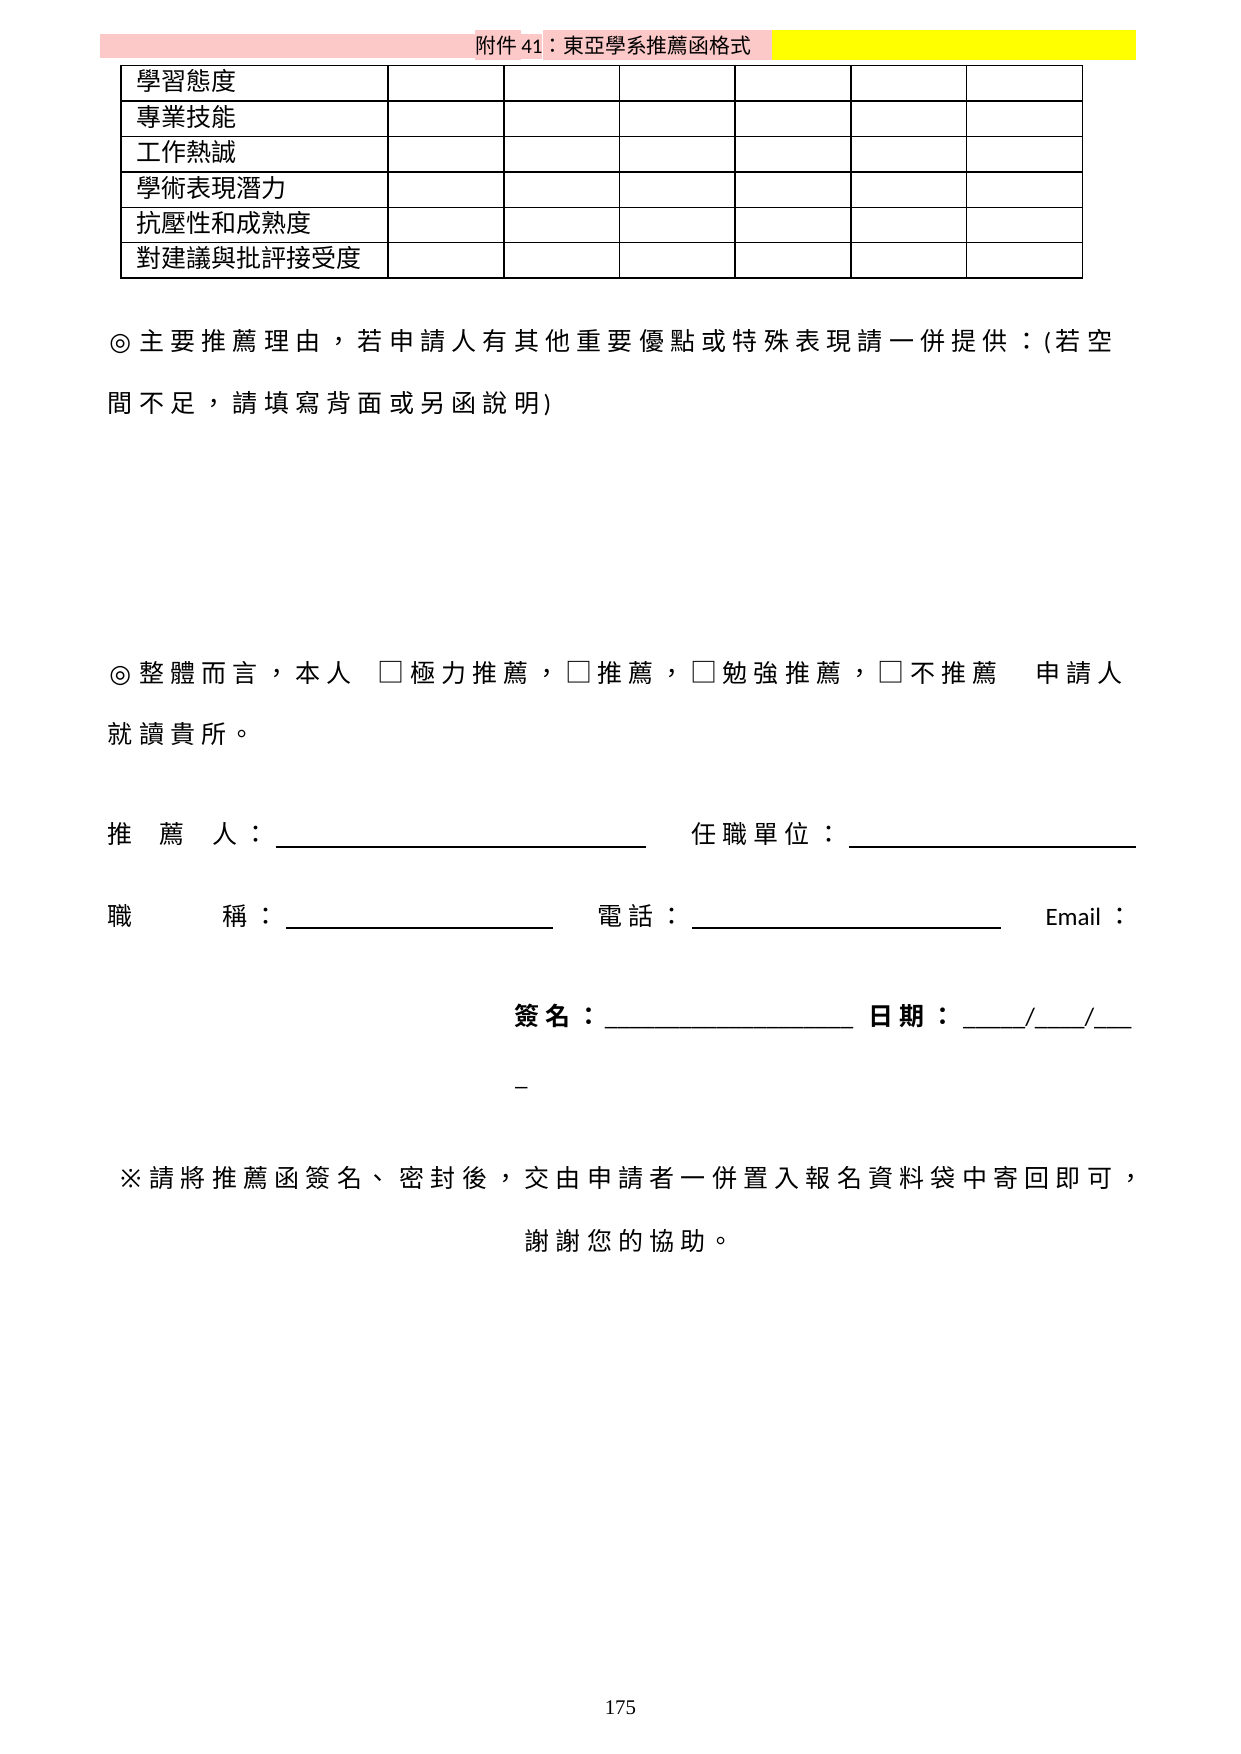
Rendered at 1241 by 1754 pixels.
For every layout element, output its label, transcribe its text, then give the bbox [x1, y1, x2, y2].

table_cell [389, 137, 503, 171]
text ※請將推薦函簽名、密封後，交由申請者一併置入報名資料袋中寄回即可，謝謝您的協助。 [105, 1135, 1136, 1260]
text ◎主要推薦理由，若申請人有其他重要優點或特殊表現請一併提供：(若空間不足，請填寫背面或另函說明) [104, 298, 1136, 423]
table_cell 抗壓性和成熟度 [122, 208, 387, 242]
table_cell [967, 208, 1082, 242]
table_cell [620, 102, 734, 136]
table_cell [505, 208, 619, 242]
text 簽名：____________________ 日期：_____/____/____ [503, 973, 1136, 1098]
table_cell [967, 243, 1082, 277]
table_cell [967, 102, 1082, 136]
table_cell [389, 102, 503, 136]
table_cell [620, 173, 734, 206]
table_cell [852, 173, 966, 206]
table_cell [852, 243, 966, 277]
table_cell [389, 208, 503, 242]
table_cell 專業技能 [122, 102, 387, 136]
table_cell [852, 137, 966, 171]
text ◎整體而言，本人 □極力推薦，□推薦，□勉強推薦，□不推薦 申請人就讀貴所。 [104, 629, 1136, 754]
table_cell 學術表現潛力 [122, 173, 387, 206]
table_cell [505, 66, 619, 100]
table_cell [620, 66, 734, 100]
table_cell [505, 243, 619, 277]
table_cell [505, 137, 619, 171]
text 職 稱： 電話： Email： [104, 873, 1136, 935]
table_cell [852, 66, 966, 100]
table_cell [736, 137, 850, 171]
table_cell [505, 102, 619, 136]
table_cell [736, 102, 850, 136]
table_cell [967, 137, 1082, 171]
table_cell [620, 243, 734, 277]
table_cell [736, 243, 850, 277]
table_cell [736, 66, 850, 100]
table_cell [620, 208, 734, 242]
table_cell [620, 137, 734, 171]
table_cell [736, 173, 850, 206]
table_cell [389, 173, 503, 206]
table_cell [852, 102, 966, 136]
table_cell [852, 208, 966, 242]
table_cell 對建議與批評接受度 [122, 243, 387, 277]
text 推 薦 人： 任職單位： [104, 791, 1136, 854]
table_cell [967, 66, 1082, 100]
table_cell [967, 173, 1082, 206]
table_cell [389, 243, 503, 277]
table_cell [389, 66, 503, 100]
table_cell [736, 208, 850, 242]
table_cell [505, 173, 619, 206]
table_cell 學習態度 [122, 66, 387, 100]
table_cell 工作熱誠 [122, 137, 387, 171]
